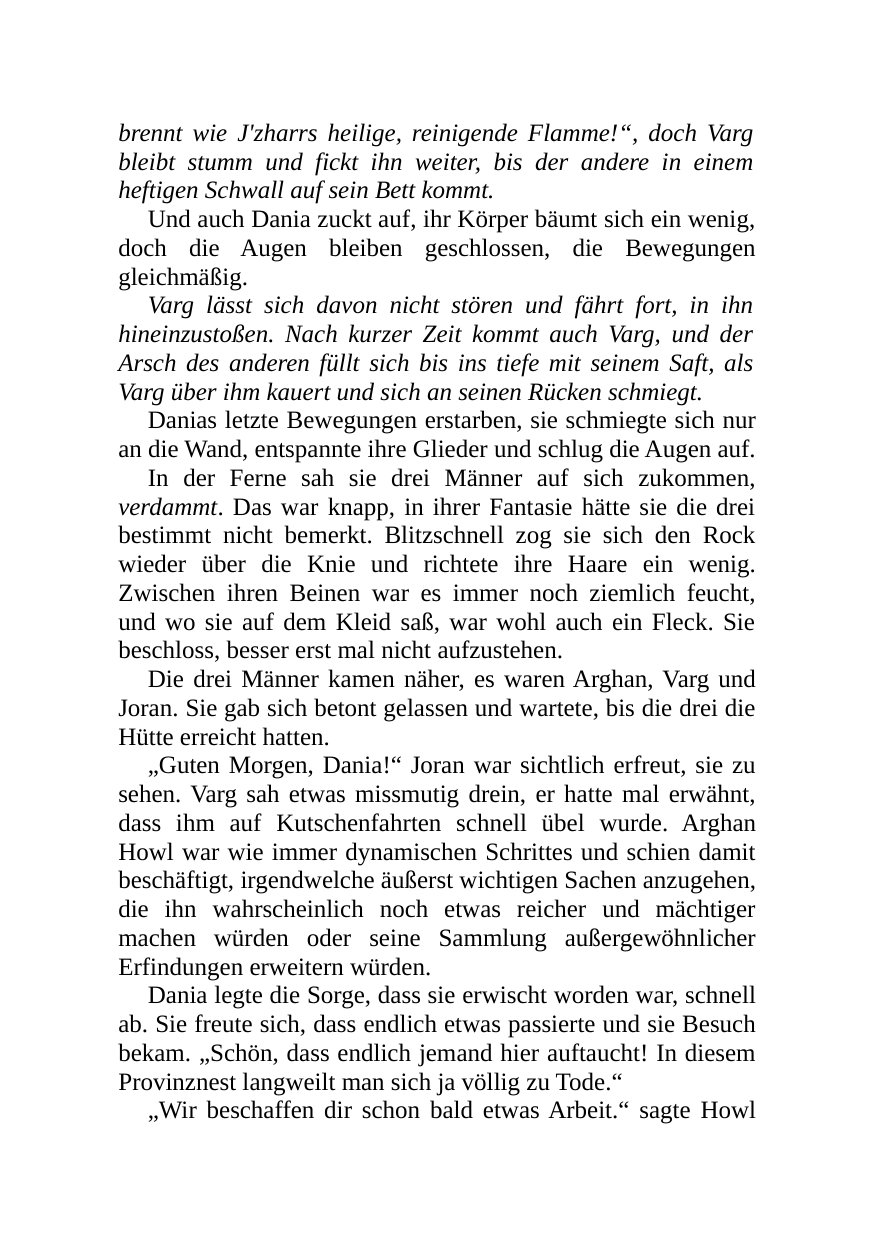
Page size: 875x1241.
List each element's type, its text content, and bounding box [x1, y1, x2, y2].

text Und auch Dania zuckt auf, ihr Körper bäumt sich ein wenig, doch die Augen bleiben geschlossen, die Bewegungen gleichmäßig. [118, 204, 756, 291]
text Varg lässt sich davon nicht stören und fährt fort, in ihn hineinzustoßen. Nach kurzer Zeit kommt auch Varg, und der Arsch des anderen füllt sich bis ins tiefe mit seinem Saft, als Varg über ihm kauert und sich an seinen Rücken schmiegt. [118, 291, 756, 406]
text Dania legte die Sorge, dass sie erwischt worden war, schnell ab. Sie freute sich, dass endlich etwas passierte und sie Besuch bekam. „Schön, dass endlich jemand hier auftaucht! In diesem Provinznest langweilt man sich ja völlig zu Tode.“ [118, 981, 756, 1096]
text In der Ferne sah sie drei Männer auf sich zukommen, verdammt. Das war knapp, in ihrer Fantasie hätte sie die drei bestimmt nicht bemerkt. Blitzschnell zog sie sich den Rock wieder über die Knie und richtete ihre Haare ein wenig. Zwischen ihren Beinen war es immer noch ziemlich feucht, und wo sie auf dem Kleid saß, war wohl auch ein Fleck. Sie beschloss, besser erst mal nicht aufzustehen. [118, 463, 756, 664]
text Danias letzte Bewegungen erstarben, sie schmiegte sich nur an die Wand, entspannte ihre Glieder und schlug die Augen auf. [118, 406, 756, 463]
text „Wir beschaffen dir schon bald etwas Arbeit.“ sagte Howl [118, 1096, 756, 1124]
text brennt wie J'zharrs heilige, reinigende Flamme!“, doch Varg bleibt stumm und fickt ihn weiter, bis der andere in einem heftigen Schwall auf sein Bett kommt. [118, 118, 756, 204]
text Die drei Männer kamen näher, es waren Arghan, Varg und Joran. Sie gab sich betont gelassen und wartete, bis die drei die Hütte erreicht hatten. [118, 664, 756, 751]
text „Guten Morgen, Dania!“ Joran war sichtlich erfreut, sie zu sehen. Varg sah etwas missmutig drein, er hatte mal erwähnt, dass ihm auf Kutschenfahrten schnell übel wurde. Arghan Howl war wie immer dynamischen Schrittes und schien damit beschäftigt, irgendwelche äußerst wichtigen Sachen anzugehen, die ihn wahrscheinlich noch etwas reicher und mächtiger machen würden oder seine Sammlung außergewöhnlicher Erfindungen erweitern würden. [118, 751, 756, 981]
